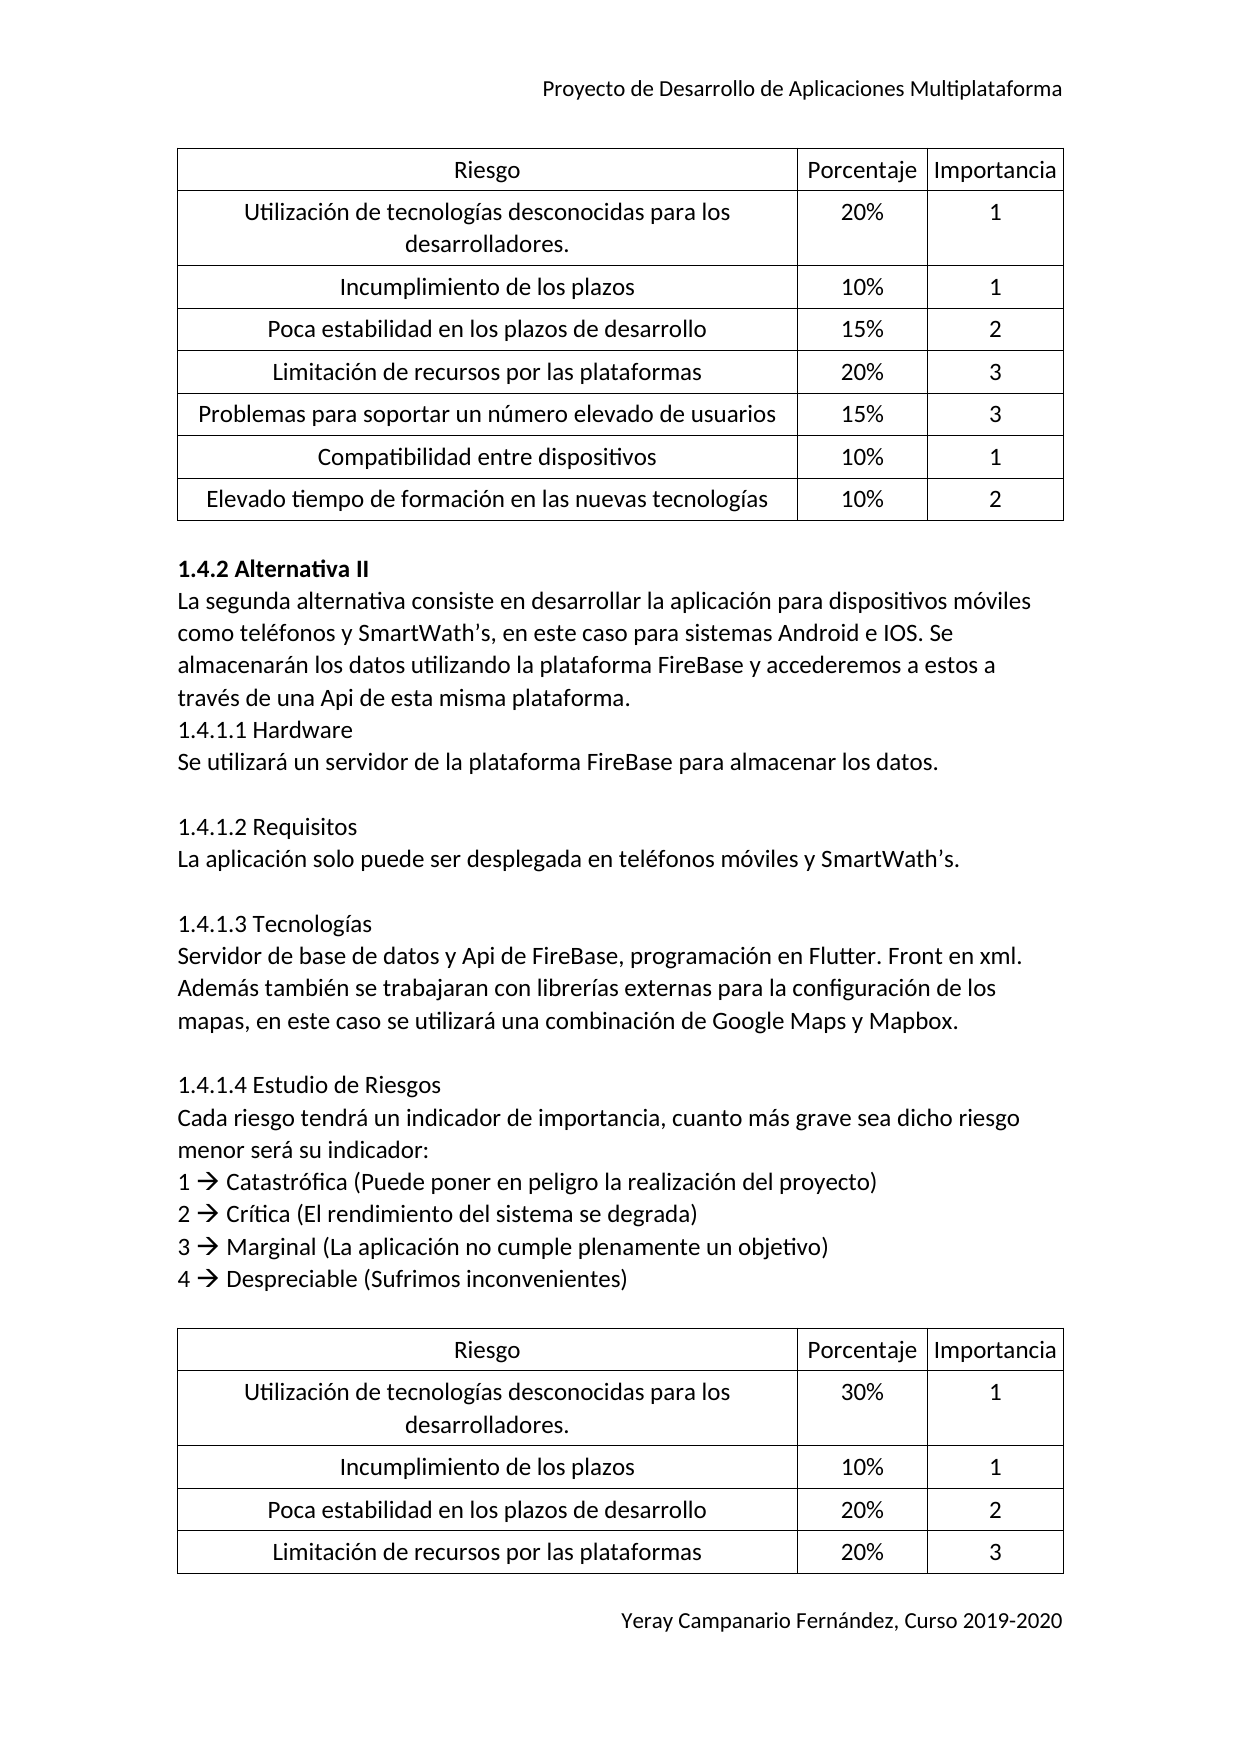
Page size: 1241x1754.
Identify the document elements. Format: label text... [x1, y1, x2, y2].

table_cell Incumplimiento de los plazos [178, 266, 797, 307]
text 4  Despreciable (Sufrimos inconvenientes) [177, 1263, 1063, 1294]
text La aplicación solo puede ser desplegada en teléfonos móviles y SmartWath’s. [177, 843, 1063, 874]
table_cell 1 [928, 191, 1063, 265]
table_cell Utilización de tecnologías desconocidas para los desarrolladores. [178, 191, 797, 265]
table_header Porcentaje [798, 149, 927, 190]
table_cell 2 [928, 309, 1063, 350]
table_header Riesgo [178, 149, 797, 190]
table_cell 30% [798, 1371, 927, 1445]
text Cada riesgo tendrá un indicador de importancia, cuanto más grave sea dicho riesgo menor será su indicador: [177, 1102, 1063, 1164]
text 1  Catastrófica (Puede poner en peligro la realización del proyecto) [177, 1166, 1063, 1197]
table_cell Poca estabilidad en los plazos de desarrollo [178, 1489, 797, 1530]
text 1.4.1.2 Requisitos [177, 811, 1063, 842]
table_cell 10% [798, 266, 927, 307]
table_cell 20% [798, 191, 927, 265]
text 1.4.1.4 Estudio de Riesgos [177, 1069, 1063, 1100]
table_cell 10% [798, 436, 927, 477]
text 1.4.1.3 Tecnologías [177, 908, 1063, 938]
table_cell 10% [798, 1446, 927, 1487]
text 2  Crítica (El rendimiento del sistema se degrada) [177, 1198, 1063, 1229]
text La segunda alternativa consiste en desarrollar la aplicación para dispositivos móviles como teléfonos y SmartWath’s, en este caso para sistemas Android e IOS. Se almacenarán los datos utilizando la plataforma FireBase y accederemos a estos a través de una Api de esta misma plataforma. [177, 585, 1063, 712]
table_cell 10% [798, 479, 927, 520]
text 1.4.2 Alternativa II [177, 553, 1063, 583]
text Servidor de base de datos y Api de FireBase, programación en Flutter. Front en xml. [177, 940, 1063, 971]
table_cell Poca estabilidad en los plazos de desarrollo [178, 309, 797, 350]
table_cell 3 [928, 394, 1063, 435]
table_cell 3 [928, 1531, 1063, 1572]
table_cell Compatibilidad entre dispositivos [178, 436, 797, 477]
table_cell 15% [798, 309, 927, 350]
table_header Porcentaje [798, 1329, 927, 1370]
table_cell 2 [928, 1489, 1063, 1530]
table_cell Incumplimiento de los plazos [178, 1446, 797, 1487]
table_cell 1 [928, 1446, 1063, 1487]
text Se utilizará un servidor de la plataforma FireBase para almacenar los datos. [177, 746, 1063, 777]
table_cell 1 [928, 436, 1063, 477]
table_cell Problemas para soportar un número elevado de usuarios [178, 394, 797, 435]
table_header Riesgo [178, 1329, 797, 1370]
text 3  Marginal (La aplicación no cumple plenamente un objetivo) [177, 1231, 1063, 1261]
table_header Importancia [928, 1329, 1063, 1370]
table_cell Elevado tiempo de formación en las nuevas tecnologías [178, 479, 797, 520]
table_cell 1 [928, 266, 1063, 307]
table_cell 20% [798, 1489, 927, 1530]
text Además también se trabajaran con librerías externas para la configuración de los mapas, en este caso se utilizará una combinación de Google Maps y Mapbox. [177, 972, 1063, 1035]
table_cell 15% [798, 394, 927, 435]
table_cell 20% [798, 351, 927, 392]
table_cell Limitación de recursos por las plataformas [178, 351, 797, 392]
table_cell Limitación de recursos por las plataformas [178, 1531, 797, 1572]
table_cell 20% [798, 1531, 927, 1572]
text 1.4.1.1 Hardware [177, 714, 1063, 745]
table_cell 2 [928, 479, 1063, 520]
table_header Importancia [928, 149, 1063, 190]
table_cell Utilización de tecnologías desconocidas para los desarrolladores. [178, 1371, 797, 1445]
table_cell 3 [928, 351, 1063, 392]
table_cell 1 [928, 1371, 1063, 1445]
